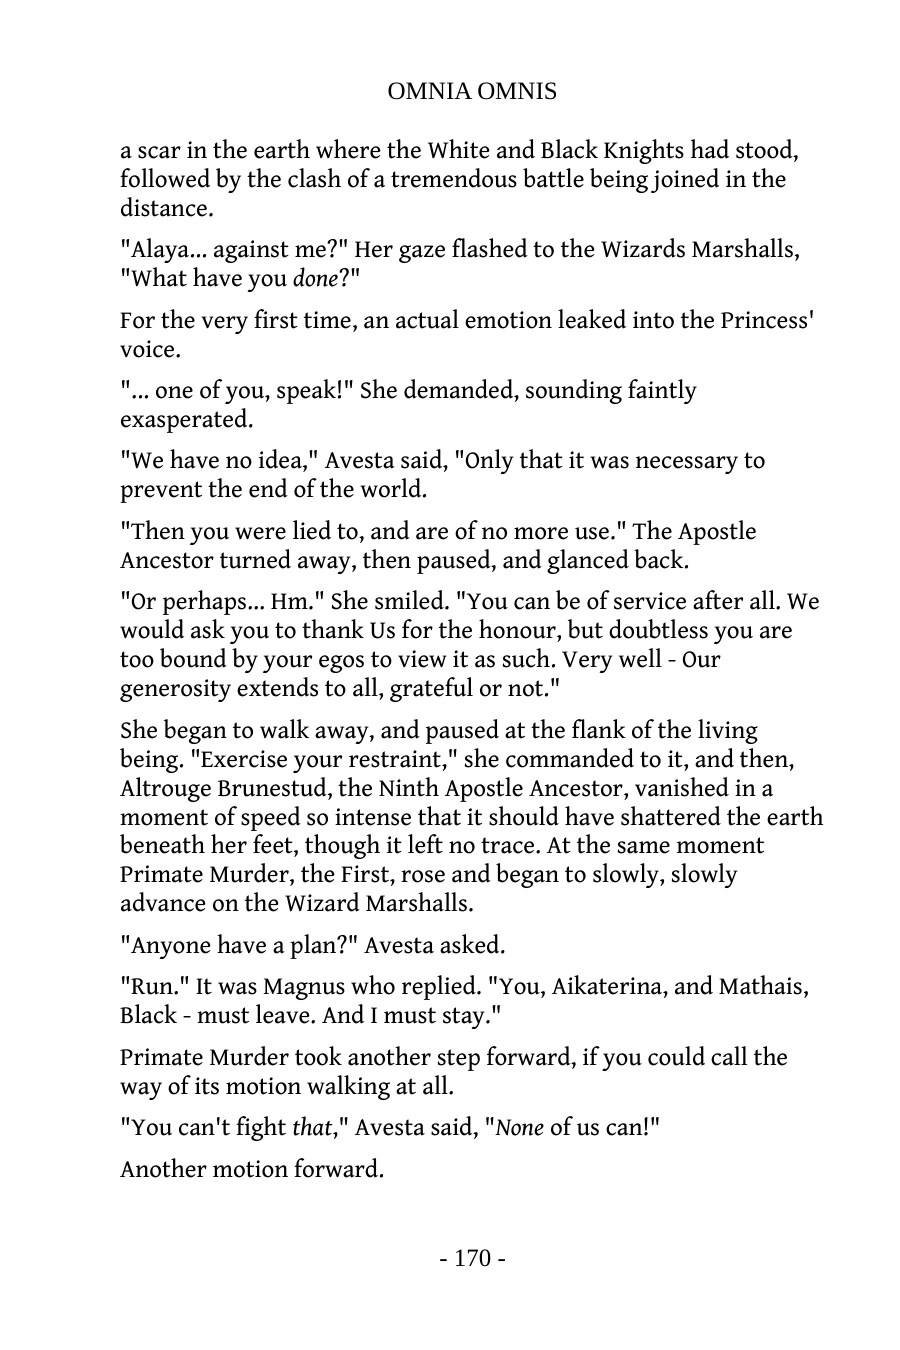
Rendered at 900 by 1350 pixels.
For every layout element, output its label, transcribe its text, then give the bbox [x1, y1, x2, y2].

text "Alaya... against me?" Her gaze flashed to the Wizards Marshalls, "What have you done?" [120, 236, 825, 294]
text "We have no idea," Avesta said, "Only that it was necessary to prevent the end of the world. [120, 447, 825, 505]
text Primate Murder took another step forward, if you could call the way of its motion walking at all. [120, 1043, 825, 1101]
text Another motion forward. [120, 1155, 825, 1184]
text "... one of you, speak!" She demanded, sounding faintly exasperated. [120, 377, 825, 434]
text For the very first time, an actual emotion leaked into the Princess' voice. [120, 306, 825, 364]
text "Anyone have a plan?" Avesta asked. [120, 931, 825, 960]
text a scar in the earth where the White and Black Knights had stood, followed by the clash of a tremendous battle being joined in the distance. [120, 136, 825, 223]
text She began to walk away, and paused at the flank of the living being. "Exercise your restraint," she commanded to it, and then, Altrouge Brunestud, the Ninth Apostle Ancestor, vanished in a moment of speed so intense that it should have shattered the earth beneath her feet, though it left no trace. At the same moment Primate Murder, the First, rose and began to slowly, slowly advance on the Wizard Marshalls. [120, 716, 825, 919]
text "Or perhaps... Hm." She smiled. "You can be of service after all. We would ask you to thank Us for the honour, but doubtless you are too bound by your egos to view it as such. Very well - Our generosity extends to all, grateful or not." [120, 588, 825, 704]
text "You can't fight that," Avesta said, "None of us can!" [120, 1114, 825, 1143]
text "Then you were lied to, and are of no more use." The Apostle Ancestor turned away, then paused, and glanced back. [120, 517, 825, 575]
text "Run." It was Magnus who replied. "You, Aikaterina, and Mathais, Black - must leave. And I must stay." [120, 973, 825, 1031]
